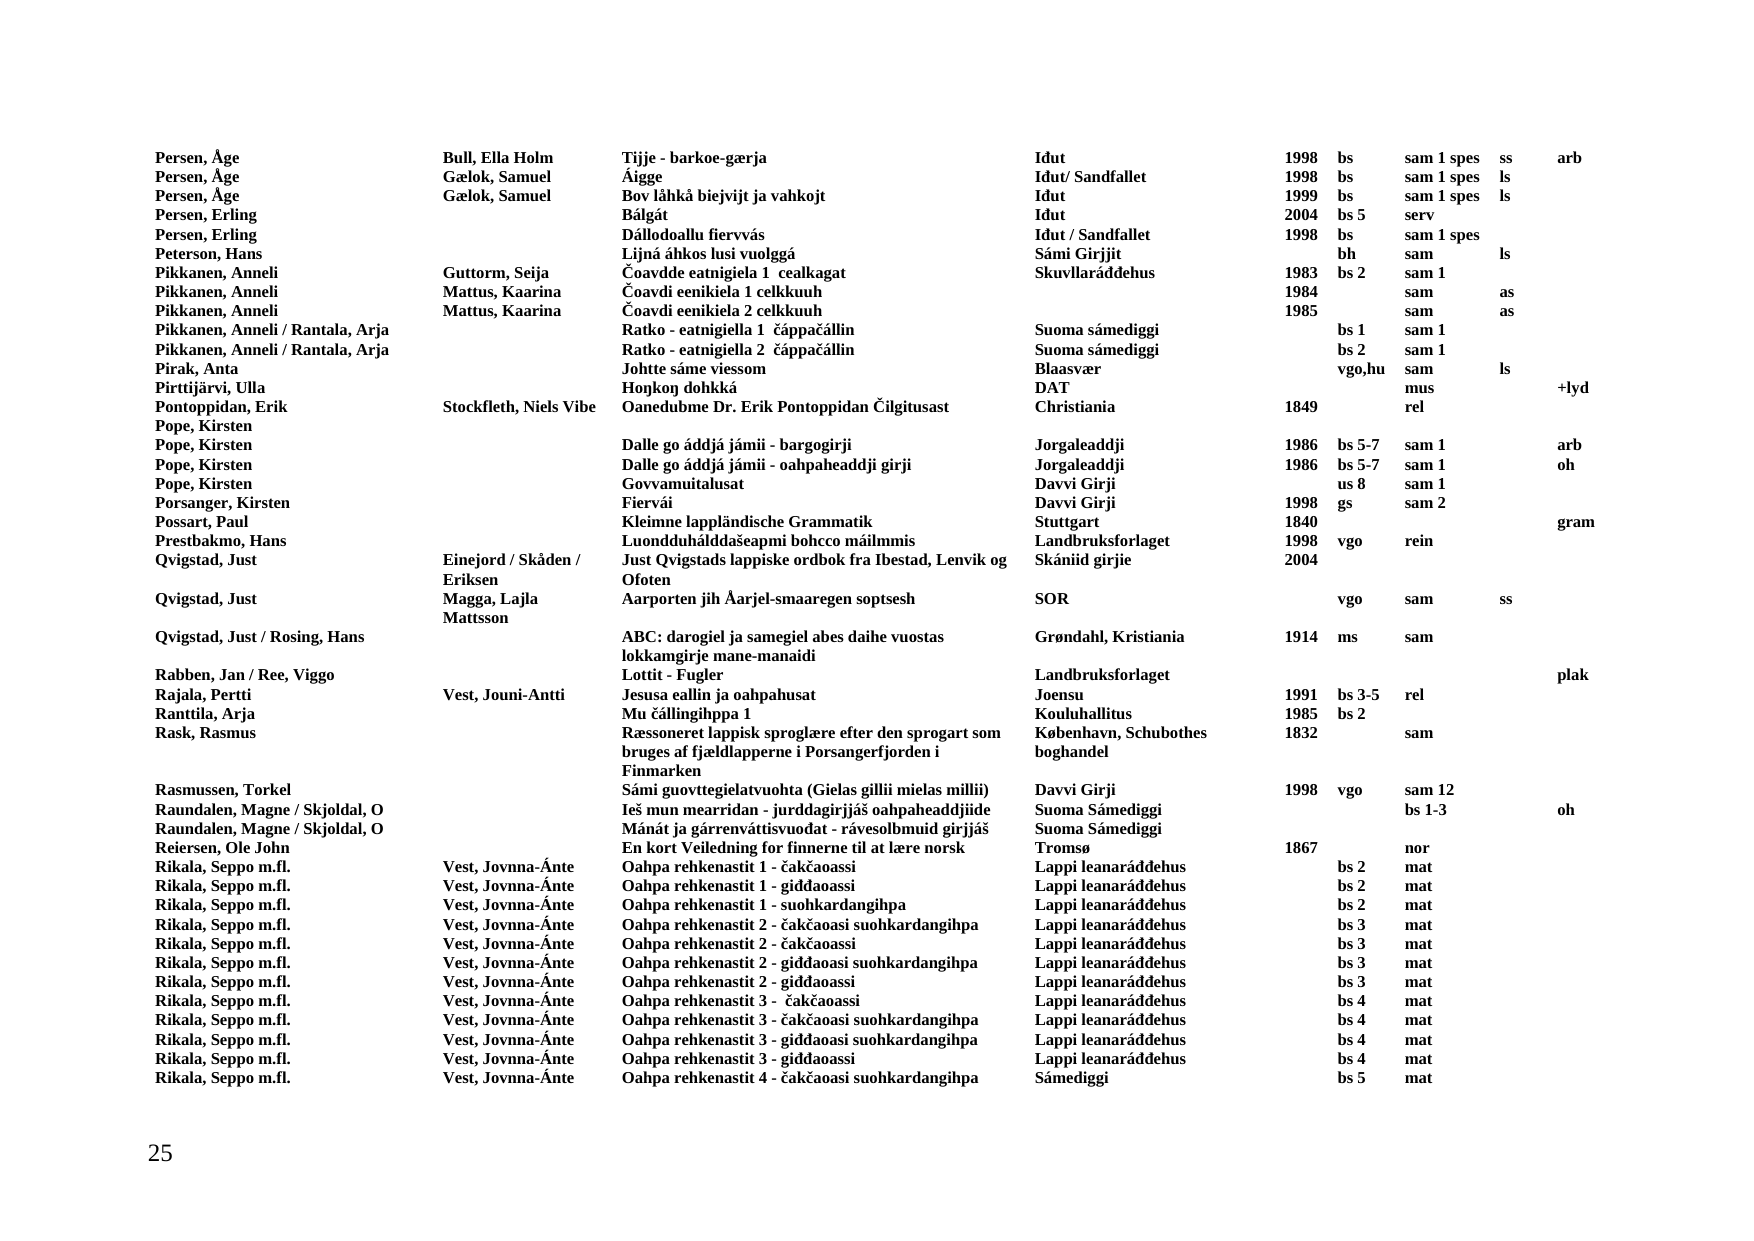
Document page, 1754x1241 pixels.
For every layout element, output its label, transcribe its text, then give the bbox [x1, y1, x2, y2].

table_cell Qvigstad, Just [148, 550, 435, 588]
table_cell Rikala, Seppo m.fl. [148, 1029, 435, 1048]
table_cell Mánát ja gárrenváttisvuođat - rávesolbmuid girjjáš [614, 819, 1027, 838]
table_cell Oahpa rehkenastit 3 - čakčaoassi [614, 991, 1027, 1010]
table_cell Oanedubme Dr. Erik Pontoppidan Čilgitusast [614, 397, 1027, 416]
table_cell Hoŋkoŋ dohkká [614, 378, 1027, 397]
table_cell [1550, 972, 1654, 991]
table_cell [1397, 550, 1492, 588]
table_cell [435, 799, 614, 818]
table_cell [1277, 378, 1330, 397]
table_cell [1550, 263, 1654, 282]
table_cell Vest, Jovnna-Ánte [435, 934, 614, 953]
table_cell [435, 531, 614, 550]
table_cell Rikala, Seppo m.fl. [148, 895, 435, 914]
table_cell [435, 378, 614, 397]
table_cell bs 1-3 [1397, 799, 1492, 818]
table_cell Pope, Kirsten [148, 474, 435, 493]
table_cell Landbruksforlaget [1027, 531, 1277, 550]
table_cell [435, 435, 614, 454]
table_cell bs 2 [1330, 857, 1397, 876]
table_cell Dalle go áddjá jámii - bargogirji [614, 435, 1027, 454]
table_cell [1277, 895, 1330, 914]
table_cell mat [1397, 991, 1492, 1010]
table_cell [1550, 876, 1654, 895]
table_cell serv [1397, 205, 1492, 224]
table_cell [1492, 704, 1550, 723]
table_cell Oahpa rehkenastit 2 - čakčaoasi suohkardangihpa [614, 914, 1027, 933]
table_cell [1550, 301, 1654, 320]
table_cell ls [1492, 359, 1550, 378]
table_cell [1492, 991, 1550, 1010]
table_cell Persen, Erling [148, 205, 435, 224]
table_cell [1492, 934, 1550, 953]
table_cell Iđut [1027, 148, 1277, 167]
table_cell [1277, 972, 1330, 991]
table_cell [1550, 1068, 1654, 1087]
table_cell Luondduhálddašeapmi bohcco máilmmis [614, 531, 1027, 550]
table_cell [1550, 684, 1654, 703]
table_cell [1492, 1049, 1550, 1068]
table_cell [1277, 953, 1330, 972]
table_cell arb [1550, 148, 1654, 167]
table_cell Vest, Jovnna-Ánte [435, 1068, 614, 1087]
table_cell mat [1397, 934, 1492, 953]
table_cell bs 3 [1330, 914, 1397, 933]
table_cell Magga, Lajla Mattsson [435, 589, 614, 627]
table_cell [1277, 934, 1330, 953]
table_cell [1492, 684, 1550, 703]
table_cell [435, 780, 614, 799]
table_cell Rask, Rasmus [148, 723, 435, 780]
table_cell bs 3 [1330, 972, 1397, 991]
table_cell [1492, 723, 1550, 780]
table_cell Mattus, Kaarina [435, 301, 614, 320]
table_cell [1492, 857, 1550, 876]
table_cell mus [1397, 378, 1492, 397]
table_cell [435, 723, 614, 780]
table_cell Tijje - barkoe-gærja [614, 148, 1027, 167]
table_cell Just Qvigstads lappiske ordbok fra Ibestad, Lenvik og Ofoten [614, 550, 1027, 588]
table_cell Einejord / Skåden / Eriksen [435, 550, 614, 588]
table_cell 2004 [1277, 550, 1330, 588]
table_cell Rikala, Seppo m.fl. [148, 934, 435, 953]
table_cell Vest, Jovnna-Ánte [435, 953, 614, 972]
table_cell Ratko - eatnigiella 1 čáppačállin [614, 320, 1027, 339]
table_cell Jorgaleaddji [1027, 435, 1277, 454]
table_cell gram [1550, 512, 1654, 531]
table_cell [1550, 627, 1654, 665]
table_cell [1277, 416, 1330, 435]
table_cell [1277, 1068, 1330, 1087]
table_cell Rikala, Seppo m.fl. [148, 991, 435, 1010]
table_cell 1998 [1277, 493, 1330, 512]
table_cell Mattus, Kaarina [435, 282, 614, 301]
table_cell [1277, 799, 1330, 818]
table_cell Suoma Sámediggi [1027, 799, 1277, 818]
table_cell Ranttila, Arja [148, 704, 435, 723]
table_cell [1550, 186, 1654, 205]
table_cell Pope, Kirsten [148, 416, 435, 435]
table_cell Kouluhallitus [1027, 704, 1277, 723]
table_cell Ræssoneret lappisk sproglære efter den sprogart som bruges af fjældlapperne i Porsangerfjorden i Finmarken [614, 723, 1027, 780]
table_cell Peterson, Hans [148, 244, 435, 263]
table_cell Grøndahl, Kristiania [1027, 627, 1277, 665]
table_cell bs [1330, 224, 1397, 243]
table_cell Landbruksforlaget [1027, 665, 1277, 684]
table_cell [1277, 876, 1330, 895]
table_cell Sámi Girjjit [1027, 244, 1277, 263]
table_cell [1492, 972, 1550, 991]
table_cell rel [1397, 397, 1492, 416]
table_cell [1550, 914, 1654, 933]
table_cell Vest, Jovnna-Ánte [435, 1029, 614, 1048]
table_cell as [1492, 301, 1550, 320]
table_cell [1397, 416, 1492, 435]
table_cell nor [1397, 838, 1492, 857]
table_cell Lappi leanaráđđehus [1027, 1010, 1277, 1029]
table_cell [1277, 1049, 1330, 1068]
table_cell Christiania [1027, 397, 1277, 416]
table_cell [1277, 244, 1330, 263]
table_cell plak [1550, 665, 1654, 684]
table_cell Rikala, Seppo m.fl. [148, 1068, 435, 1087]
table_cell [1550, 531, 1654, 550]
table_cell 1985 [1277, 301, 1330, 320]
table_cell as [1492, 282, 1550, 301]
table_cell Pirttijärvi, Ulla [148, 378, 435, 397]
table_cell bs [1330, 148, 1397, 167]
table_cell Oahpa rehkenastit 1 - giđđaoassi [614, 876, 1027, 895]
table_cell Qvigstad, Just / Rosing, Hans [148, 627, 435, 665]
table_cell Persen, Åge [148, 186, 435, 205]
table_cell sam 1 spes [1397, 224, 1492, 243]
table_cell [1550, 205, 1654, 224]
table_cell [1492, 876, 1550, 895]
table_cell Porsanger, Kirsten [148, 493, 435, 512]
table_cell SOR [1027, 589, 1277, 627]
table_cell oh [1550, 799, 1654, 818]
table_cell Pikkanen, Anneli [148, 282, 435, 301]
table_cell [1492, 799, 1550, 818]
table_cell bs 4 [1330, 1010, 1397, 1029]
table_cell DAT [1027, 378, 1277, 397]
table_cell Vest, Jovnna-Ánte [435, 1010, 614, 1029]
table_cell mat [1397, 1068, 1492, 1087]
table_cell Pope, Kirsten [148, 454, 435, 473]
table_cell Lappi leanaráđđehus [1027, 953, 1277, 972]
table_cell Vest, Jovnna-Ánte [435, 876, 614, 895]
table_cell Vest, Jovnna-Ánte [435, 895, 614, 914]
table_cell sam 1 spes [1397, 186, 1492, 205]
table_cell [1550, 550, 1654, 588]
table_cell [1550, 589, 1654, 627]
table_cell Vest, Jovnna-Ánte [435, 1049, 614, 1068]
table_cell [1330, 397, 1397, 416]
table_cell [1492, 493, 1550, 512]
table_cell 1998 [1277, 148, 1330, 167]
table_cell bs 1 [1330, 320, 1397, 339]
table_cell Rabben, Jan / Ree, Viggo [148, 665, 435, 684]
table_cell Gælok, Samuel [435, 186, 614, 205]
table_cell [1277, 359, 1330, 378]
table_cell Rikala, Seppo m.fl. [148, 1049, 435, 1068]
table_cell [1492, 665, 1550, 684]
table_cell Pirak, Anta [148, 359, 435, 378]
table_cell [1277, 819, 1330, 838]
table_cell arb [1550, 435, 1654, 454]
table_cell sam 12 [1397, 780, 1492, 799]
table_cell [1550, 339, 1654, 358]
table_cell [1492, 953, 1550, 972]
table_cell Pontoppidan, Erik [148, 397, 435, 416]
table_cell [435, 454, 614, 473]
table_cell [435, 665, 614, 684]
table_cell [1550, 167, 1654, 186]
table_cell [1277, 991, 1330, 1010]
table_cell sam [1397, 589, 1492, 627]
table_cell Lappi leanaráđđehus [1027, 857, 1277, 876]
table_cell Oahpa rehkenastit 1 - čakčaoassi [614, 857, 1027, 876]
table_cell Reiersen, Ole John [148, 838, 435, 857]
table_cell Possart, Paul [148, 512, 435, 531]
table_cell [1492, 397, 1550, 416]
table_cell bs 3-5 [1330, 684, 1397, 703]
table_cell ss [1492, 589, 1550, 627]
table_cell [1027, 416, 1277, 435]
table_cell [1277, 589, 1330, 627]
table_cell [1550, 723, 1654, 780]
table_cell us 8 [1330, 474, 1397, 493]
table_cell Sámediggi [1027, 1068, 1277, 1087]
table_cell 1840 [1277, 512, 1330, 531]
table_cell [1492, 1029, 1550, 1048]
table_cell [1492, 339, 1550, 358]
table_cell mat [1397, 1029, 1492, 1048]
table_cell [1550, 244, 1654, 263]
table_cell Aarporten jih Åarjel-smaaregen soptsesh [614, 589, 1027, 627]
table_cell bs 5-7 [1330, 435, 1397, 454]
table_cell bs 4 [1330, 1049, 1397, 1068]
table_cell Rikala, Seppo m.fl. [148, 876, 435, 895]
table_cell [1397, 819, 1492, 838]
table_cell [435, 320, 614, 339]
table_cell [1492, 320, 1550, 339]
table_cell Ratko - eatnigiella 2 čáppačállin [614, 339, 1027, 358]
table_cell [1492, 780, 1550, 799]
table_cell Suoma Sámediggi [1027, 819, 1277, 838]
table_cell bs 4 [1330, 991, 1397, 1010]
table_cell Lappi leanaráđđehus [1027, 895, 1277, 914]
table_cell [1330, 723, 1397, 780]
table_cell [435, 493, 614, 512]
table_cell sam 1 spes [1397, 167, 1492, 186]
table_cell Lappi leanaráđđehus [1027, 876, 1277, 895]
table_cell mat [1397, 876, 1492, 895]
table_cell Lappi leanaráđđehus [1027, 991, 1277, 1010]
table_cell [1492, 474, 1550, 493]
table_cell mat [1397, 1010, 1492, 1029]
table_cell sam 1 spes [1397, 148, 1492, 167]
table_cell sam [1397, 723, 1492, 780]
table_cell mat [1397, 953, 1492, 972]
table_cell [1277, 339, 1330, 358]
table_cell Skániid girjie [1027, 550, 1277, 588]
table_cell Rikala, Seppo m.fl. [148, 857, 435, 876]
table_cell bs 5 [1330, 205, 1397, 224]
table_cell [1492, 263, 1550, 282]
table_cell bs 4 [1330, 1029, 1397, 1048]
table_cell Lappi leanaráđđehus [1027, 934, 1277, 953]
table_cell sam [1397, 301, 1492, 320]
table_cell [614, 416, 1027, 435]
table_cell Vest, Jouni-Antti [435, 684, 614, 703]
table_cell Iđut [1027, 186, 1277, 205]
table_cell [1330, 416, 1397, 435]
table_cell [1492, 205, 1550, 224]
table_cell [1492, 819, 1550, 838]
table_cell København, Schubothes boghandel [1027, 723, 1277, 780]
table_cell Davvi Girji [1027, 493, 1277, 512]
table_cell [1027, 301, 1277, 320]
table_cell sam [1397, 282, 1492, 301]
table_cell Vest, Jovnna-Ánte [435, 914, 614, 933]
table_cell Rikala, Seppo m.fl. [148, 972, 435, 991]
table_cell Blaasvær [1027, 359, 1277, 378]
table_cell 1986 [1277, 435, 1330, 454]
table_cell mat [1397, 895, 1492, 914]
table_cell [1550, 282, 1654, 301]
table_cell 2004 [1277, 205, 1330, 224]
table_cell [1492, 550, 1550, 588]
table_cell 1984 [1277, 282, 1330, 301]
table_cell [1330, 799, 1397, 818]
table_cell Oahpa rehkenastit 4 - čakčaoasi suohkardangihpa [614, 1068, 1027, 1087]
table_cell Mu čállingihppa 1 [614, 704, 1027, 723]
table_cell Stockfleth, Niels Vibe [435, 397, 614, 416]
table_cell Pikkanen, Anneli [148, 301, 435, 320]
table_cell [1277, 320, 1330, 339]
table_cell sam [1397, 359, 1492, 378]
table_cell Johtte sáme viessom [614, 359, 1027, 378]
table_cell [1330, 512, 1397, 531]
table_cell [435, 339, 614, 358]
table_cell 1867 [1277, 838, 1330, 857]
table_cell Bálgát [614, 205, 1027, 224]
table_cell [1027, 282, 1277, 301]
table_cell sam 1 [1397, 454, 1492, 473]
table_cell sam 1 [1397, 339, 1492, 358]
table_cell Oahpa rehkenastit 1 - suohkardangihpa [614, 895, 1027, 914]
table_cell [1492, 914, 1550, 933]
table_cell 1998 [1277, 224, 1330, 243]
table_cell [1492, 1010, 1550, 1029]
table_cell Vest, Jovnna-Ánte [435, 972, 614, 991]
table_cell Pikkanen, Anneli / Rantala, Arja [148, 339, 435, 358]
table_cell Áigge [614, 167, 1027, 186]
table_cell [435, 474, 614, 493]
table_cell Suoma sámediggi [1027, 320, 1277, 339]
table_cell ls [1492, 186, 1550, 205]
table_cell Fiervái [614, 493, 1027, 512]
table_cell 1983 [1277, 263, 1330, 282]
table_cell [1550, 1049, 1654, 1068]
table_cell Čoavdi eenikiela 1 celkkuuh [614, 282, 1027, 301]
table_cell Ieš mun mearridan - jurddagirjjáš oahpaheaddjiide [614, 799, 1027, 818]
table_cell Čoavdde eatnigiela 1 cealkagat [614, 263, 1027, 282]
table_cell bs 2 [1330, 339, 1397, 358]
table_cell bs 5 [1330, 1068, 1397, 1087]
table_cell 1832 [1277, 723, 1330, 780]
table_cell [1550, 1029, 1654, 1048]
table_cell Davvi Girji [1027, 780, 1277, 799]
table_cell Lijná áhkos lusi vuolggá [614, 244, 1027, 263]
table_cell rein [1397, 531, 1492, 550]
table_cell 1849 [1277, 397, 1330, 416]
table_cell [1550, 895, 1654, 914]
table_cell Kleimne lappländische Grammatik [614, 512, 1027, 531]
table_cell Rajala, Pertti [148, 684, 435, 703]
table_cell mat [1397, 857, 1492, 876]
table_cell [1492, 224, 1550, 243]
table_cell [435, 704, 614, 723]
table_cell bs 3 [1330, 953, 1397, 972]
table_cell mat [1397, 1049, 1492, 1068]
table_cell sam 1 [1397, 263, 1492, 282]
table_cell Pope, Kirsten [148, 435, 435, 454]
table_cell Raundalen, Magne / Skjoldal, O [148, 819, 435, 838]
table_cell [1492, 531, 1550, 550]
table_cell 1998 [1277, 780, 1330, 799]
table_cell Tromsø [1027, 838, 1277, 857]
table_cell [1397, 704, 1492, 723]
table_cell Oahpa rehkenastit 2 - čakčaoassi [614, 934, 1027, 953]
table_cell 1986 [1277, 454, 1330, 473]
table_cell ss [1492, 148, 1550, 167]
table_cell Stuttgart [1027, 512, 1277, 531]
table_cell bs [1330, 186, 1397, 205]
table_cell [1550, 474, 1654, 493]
table_cell gs [1330, 493, 1397, 512]
table_cell [1550, 991, 1654, 1010]
table_cell Oahpa rehkenastit 2 - giđđaoasi suohkardangihpa [614, 953, 1027, 972]
table_cell Joensu [1027, 684, 1277, 703]
table_cell [1277, 665, 1330, 684]
table_cell sam 1 [1397, 435, 1492, 454]
table_cell Persen, Åge [148, 148, 435, 167]
table_cell ls [1492, 244, 1550, 263]
table_cell [1492, 895, 1550, 914]
table_cell [1550, 320, 1654, 339]
table_cell [435, 819, 614, 838]
table_cell [1330, 838, 1397, 857]
table_cell [435, 359, 614, 378]
table_cell vgo [1330, 780, 1397, 799]
table_cell Dállodoallu fiervvás [614, 224, 1027, 243]
table_cell bs 5-7 [1330, 454, 1397, 473]
table_cell Guttorm, Seija [435, 263, 614, 282]
table_cell bs 2 [1330, 876, 1397, 895]
table_cell [1492, 435, 1550, 454]
table_cell bs [1330, 167, 1397, 186]
table_cell Prestbakmo, Hans [148, 531, 435, 550]
table_cell [435, 205, 614, 224]
table_cell Bov låhkå biejvijt ja vahkojt [614, 186, 1027, 205]
table_cell [1492, 627, 1550, 665]
table_cell Lappi leanaráđđehus [1027, 914, 1277, 933]
table_cell Pikkanen, Anneli [148, 263, 435, 282]
table_cell Oahpa rehkenastit 3 - čakčaoasi suohkardangihpa [614, 1010, 1027, 1029]
table_cell Raundalen, Magne / Skjoldal, O [148, 799, 435, 818]
table_cell Sámi guovttegielatvuohta (Gielas gillii mielas millii) [614, 780, 1027, 799]
table_cell bs 3 [1330, 934, 1397, 953]
table_cell [1550, 1010, 1654, 1029]
table_cell Jorgaleaddji [1027, 454, 1277, 473]
table_cell [1492, 512, 1550, 531]
table_cell [1397, 665, 1492, 684]
table_cell [1550, 416, 1654, 435]
table_cell [1330, 550, 1397, 588]
table_cell sam 1 [1397, 474, 1492, 493]
table_cell [1330, 282, 1397, 301]
table_cell Rikala, Seppo m.fl. [148, 1010, 435, 1029]
table_cell Skuvllaráđđehus [1027, 263, 1277, 282]
table_cell [1550, 704, 1654, 723]
table_cell [1550, 953, 1654, 972]
table_cell bs 2 [1330, 704, 1397, 723]
table_cell Govvamuitalusat [614, 474, 1027, 493]
table_cell 1998 [1277, 531, 1330, 550]
table_cell mat [1397, 914, 1492, 933]
table_cell [1550, 819, 1654, 838]
table_cell ls [1492, 167, 1550, 186]
table_cell [1550, 224, 1654, 243]
table_cell oh [1550, 454, 1654, 473]
table_cell [435, 627, 614, 665]
table_cell sam 2 [1397, 493, 1492, 512]
table_cell Davvi Girji [1027, 474, 1277, 493]
table_cell vgo [1330, 531, 1397, 550]
table_cell [1550, 780, 1654, 799]
table_cell Lottit - Fugler [614, 665, 1027, 684]
table_cell [1492, 416, 1550, 435]
table_cell 1999 [1277, 186, 1330, 205]
table_cell [1550, 359, 1654, 378]
table_cell [1550, 934, 1654, 953]
table_cell [1330, 301, 1397, 320]
table_cell [1492, 1068, 1550, 1087]
table_cell Lappi leanaráđđehus [1027, 1029, 1277, 1048]
table_cell Lappi leanaráđđehus [1027, 1049, 1277, 1068]
table_cell [1330, 378, 1397, 397]
table_cell Suoma sámediggi [1027, 339, 1277, 358]
table_cell Lappi leanaráđđehus [1027, 972, 1277, 991]
table_cell Bull, Ella Holm [435, 148, 614, 167]
table_cell [435, 224, 614, 243]
table_cell [435, 838, 614, 857]
table_cell [435, 244, 614, 263]
table_cell [1330, 665, 1397, 684]
table_cell [1277, 914, 1330, 933]
table_cell Oahpa rehkenastit 3 - giđđaoassi [614, 1049, 1027, 1068]
table_cell 1998 [1277, 167, 1330, 186]
table_cell sam 1 [1397, 320, 1492, 339]
table_cell Persen, Åge [148, 167, 435, 186]
table_cell sam [1397, 627, 1492, 665]
table_cell Vest, Jovnna-Ánte [435, 991, 614, 1010]
table_cell Pikkanen, Anneli / Rantala, Arja [148, 320, 435, 339]
table_cell Jesusa eallin ja oahpahusat [614, 684, 1027, 703]
table_cell Rikala, Seppo m.fl. [148, 914, 435, 933]
table_cell bs 2 [1330, 263, 1397, 282]
table_cell Čoavdi eenikiela 2 celkkuuh [614, 301, 1027, 320]
table_cell [1492, 378, 1550, 397]
table_cell Vest, Jovnna-Ánte [435, 857, 614, 876]
table_cell [1277, 1010, 1330, 1029]
table_cell vgo [1330, 589, 1397, 627]
table_cell rel [1397, 684, 1492, 703]
table_cell Rasmussen, Torkel [148, 780, 435, 799]
table_cell 1991 [1277, 684, 1330, 703]
table_cell ABC: darogiel ja samegiel abes daihe vuostas lokkamgirje mane-manaidi [614, 627, 1027, 665]
table_cell Persen, Erling [148, 224, 435, 243]
table_cell [1550, 397, 1654, 416]
table_cell ms [1330, 627, 1397, 665]
table_cell [1277, 1029, 1330, 1048]
table_cell vgo,hu [1330, 359, 1397, 378]
table_cell sam [1397, 244, 1492, 263]
table_cell En kort Veiledning for finnerne til at lære norsk [614, 838, 1027, 857]
table_cell Rikala, Seppo m.fl. [148, 953, 435, 972]
table_cell [1550, 857, 1654, 876]
table_cell [1277, 857, 1330, 876]
table_cell bs 2 [1330, 895, 1397, 914]
table_cell [435, 512, 614, 531]
table_cell 1914 [1277, 627, 1330, 665]
table_cell 1985 [1277, 704, 1330, 723]
table_cell mat [1397, 972, 1492, 991]
table_cell [1397, 512, 1492, 531]
table_cell [1550, 838, 1654, 857]
table_cell [1277, 474, 1330, 493]
table_cell Iđut / Sandfallet [1027, 224, 1277, 243]
table_cell [1492, 838, 1550, 857]
table_cell [1550, 493, 1654, 512]
table_cell +lyd [1550, 378, 1654, 397]
table_cell [1492, 454, 1550, 473]
table_cell Oahpa rehkenastit 2 - giđđaoassi [614, 972, 1027, 991]
table_cell Gælok, Samuel [435, 167, 614, 186]
table_cell Dalle go áddjá jámii - oahpaheaddji girji [614, 454, 1027, 473]
table_cell Qvigstad, Just [148, 589, 435, 627]
table_cell bh [1330, 244, 1397, 263]
table_cell [1330, 819, 1397, 838]
table_cell [435, 416, 614, 435]
table_cell Oahpa rehkenastit 3 - giđđaoasi suohkardangihpa [614, 1029, 1027, 1048]
table_cell Iđut [1027, 205, 1277, 224]
table_cell Iđut/ Sandfallet [1027, 167, 1277, 186]
